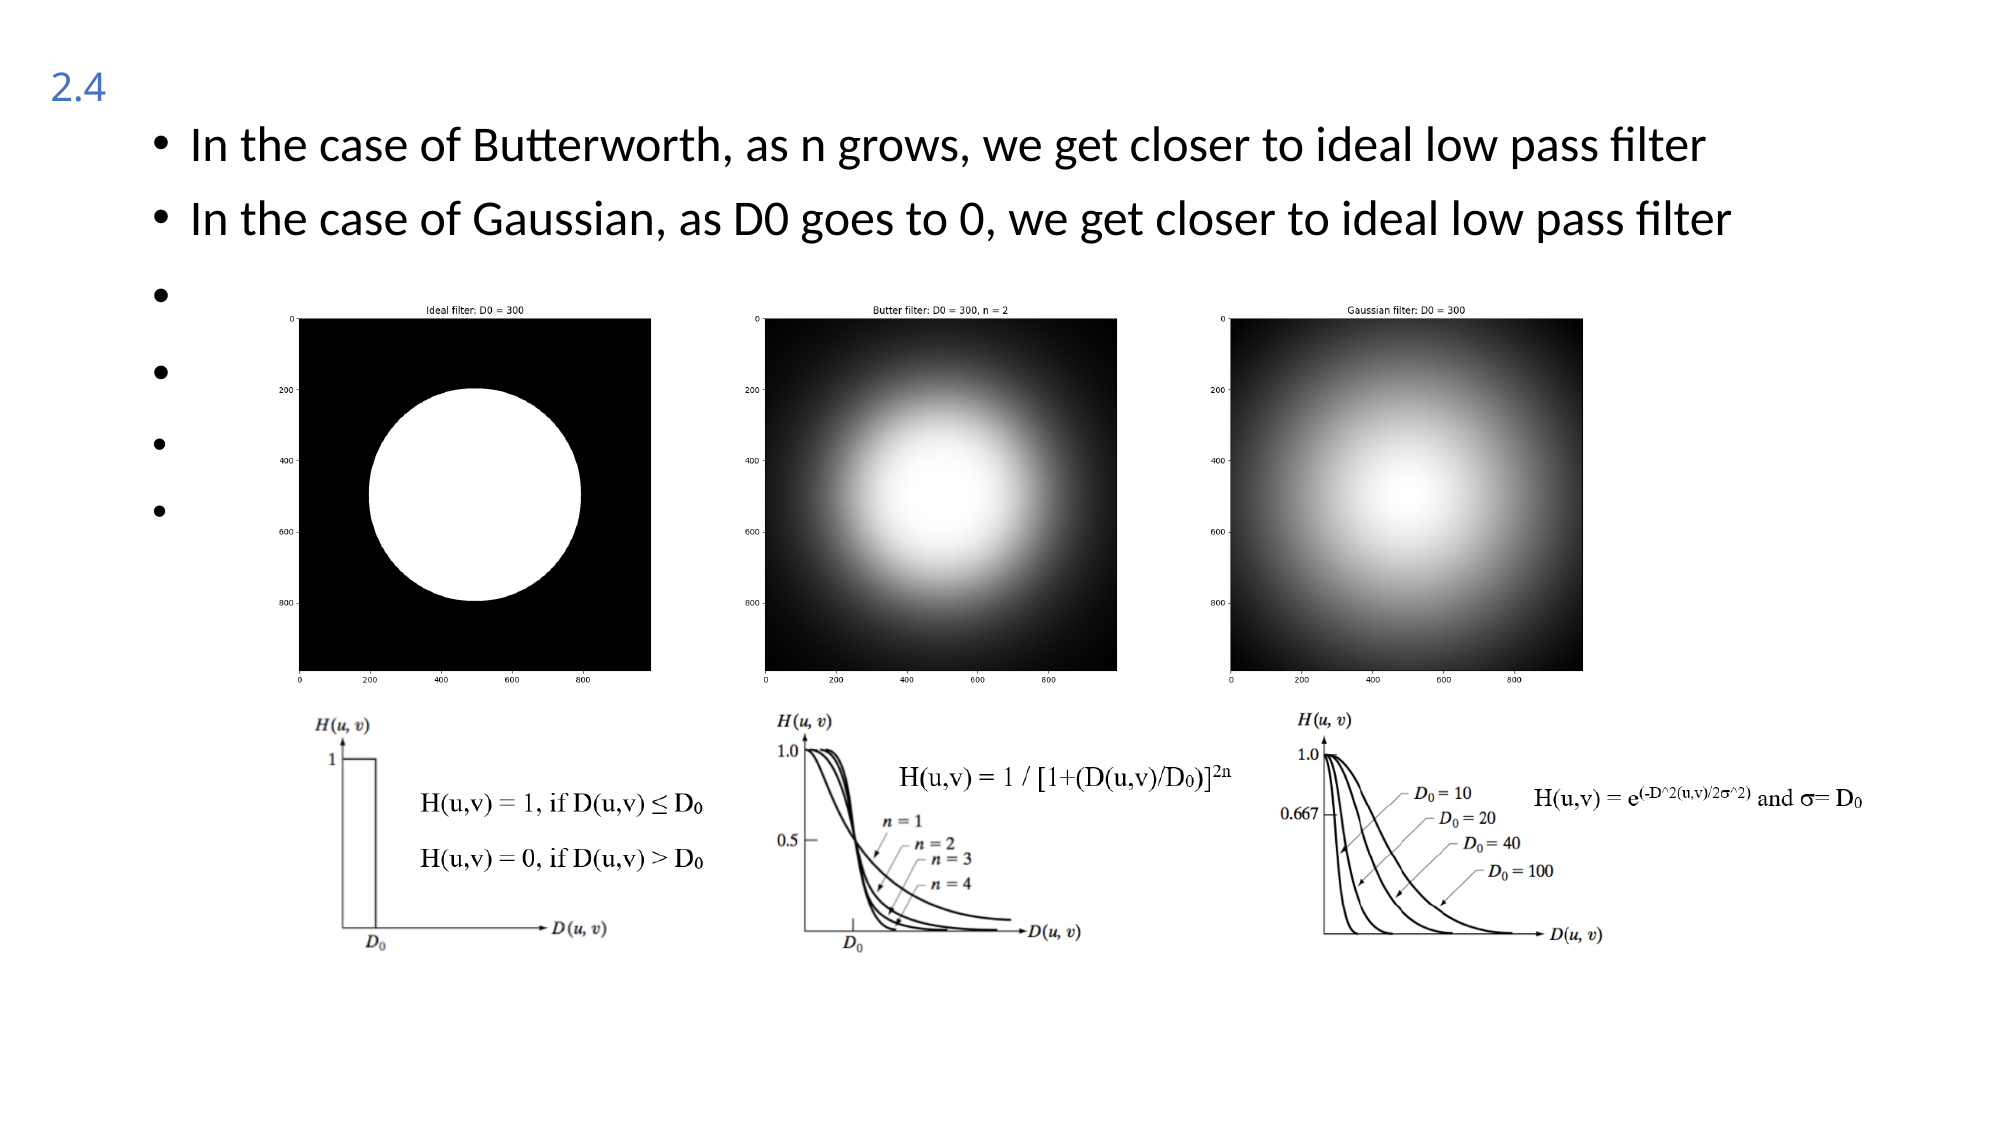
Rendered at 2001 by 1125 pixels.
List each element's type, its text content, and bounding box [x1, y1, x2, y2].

text_box 2.4 [35, 46, 129, 131]
picture [773, 706, 1235, 955]
picture [273, 305, 1587, 690]
picture [1278, 706, 1863, 955]
list In the case of Butterworth, as n grows, we get closer to ideal low pass filter In the case of Gaussian, as D0 goes to 0, we get closer to ideal low pass filter [137, 110, 1863, 1035]
picture [308, 706, 704, 955]
